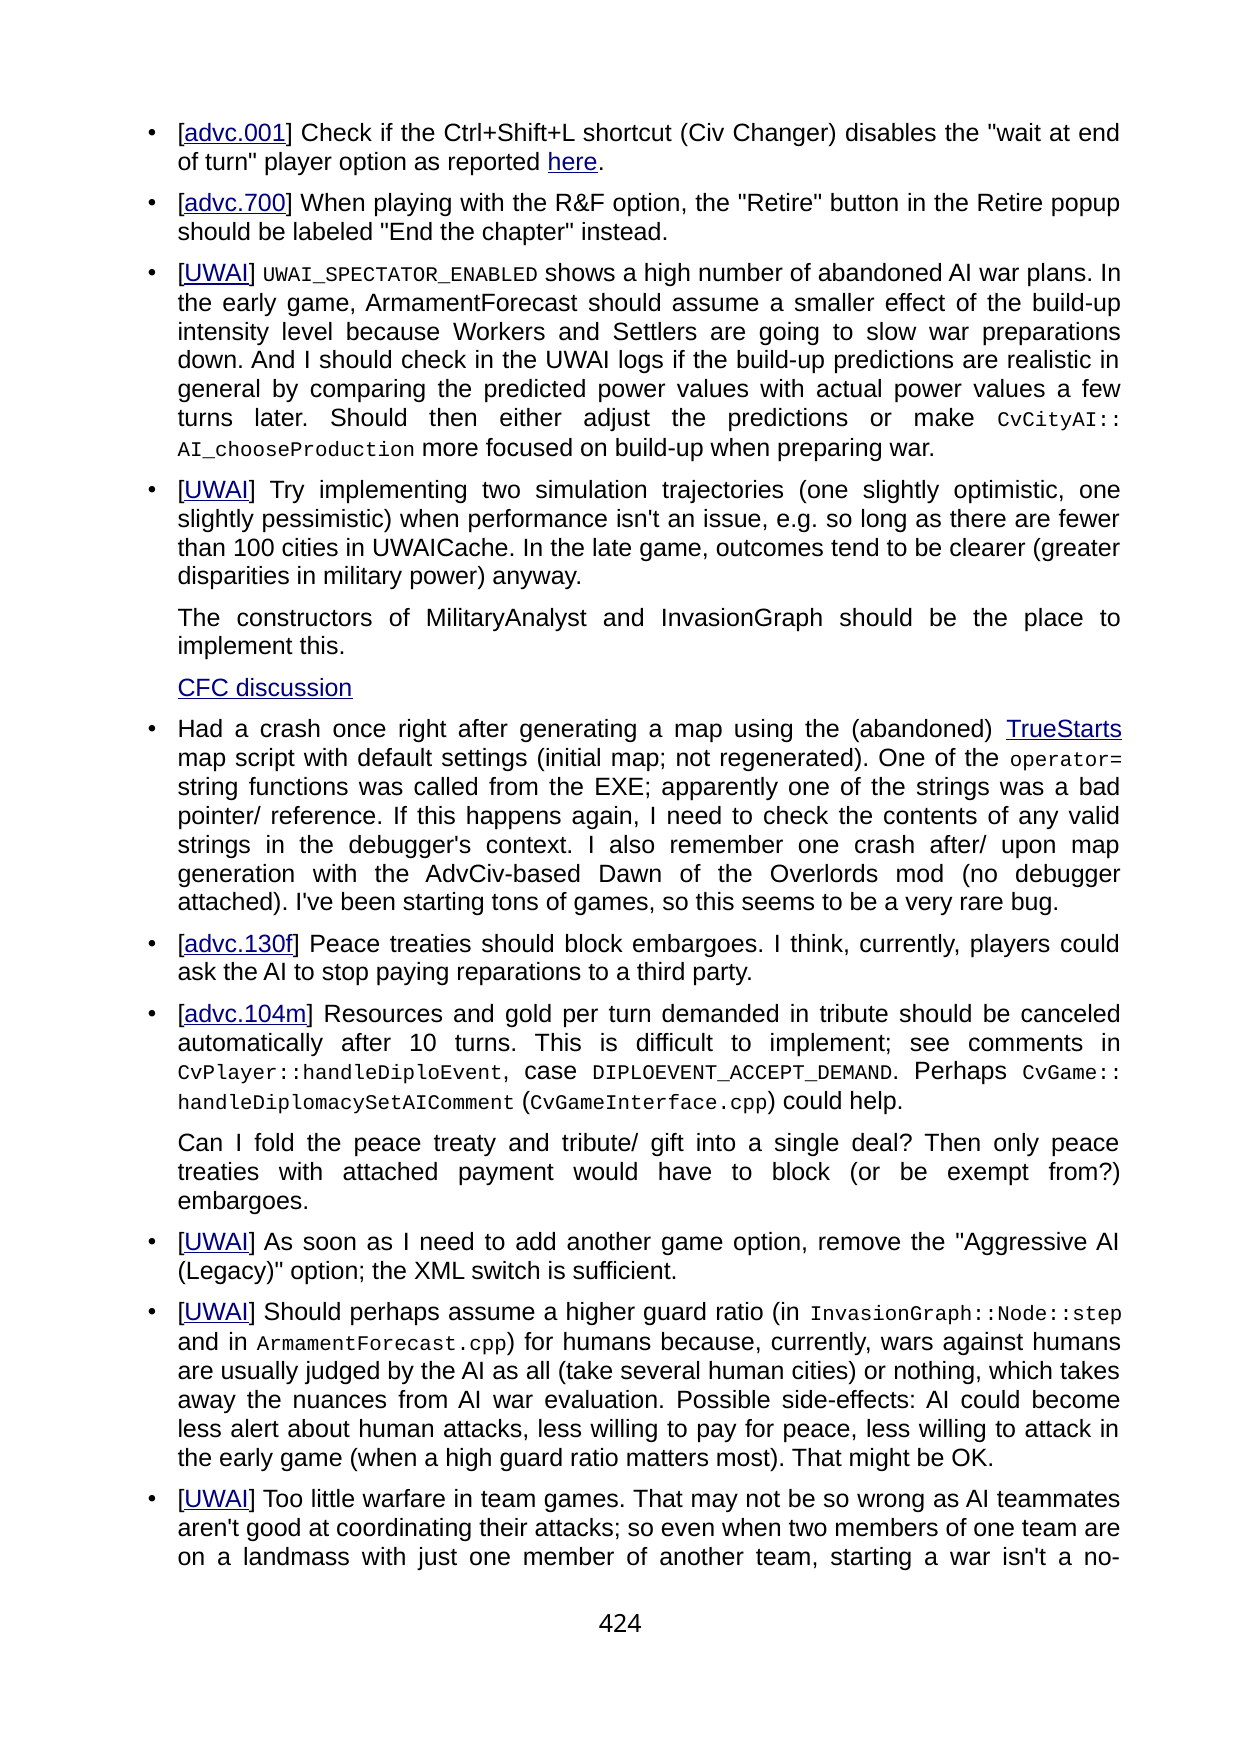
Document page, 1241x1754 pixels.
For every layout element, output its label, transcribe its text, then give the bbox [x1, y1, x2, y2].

list Had a crash once right after generating a map using the (abandoned) TrueStarts map script with default settings (initial map; not regenerated). One of the operator= string functions was called from the EXE; apparently one of the strings was a bad pointer/ reference. If this happens again, I need to check the contents of any valid strings in the debugger's context. I also remember one crash after/ upon map generation with the AdvCiv-based Dawn of the Overlords mod (no debugger attached). I've been starting tons of games, so this seems to be a very rare bug. [148, 714, 1122, 916]
list [UWAI] UWAI_SPECTATOR_ENABLED shows a high number of abandoned AI war plans. In the early game, ArmamentForecast should assume a smaller effect of the build-up intensity level because Workers and Settlers are going to slow war preparations down. And I should check in the UWAI logs if the build-up predictions are realistic in general by comparing the predicted power values with actual power values a few turns later. Should then either adjust the predictions or make CvCityAI:: AI_chooseProduction more focused on build-up when preparing war. [148, 258, 1122, 462]
list [advc.001] Check if the Ctrl+Shift+L shortcut (Civ Changer) disables the "wait at end of turn" player option as reported here. [148, 118, 1122, 176]
list [UWAI] Try implementing two simulation trajectories (one slightly optimistic, one slightly pessimistic) when performance isn't an issue, e.g. so long as there are fewer than 100 cities in UWAICache. In the late game, outcomes tend to be clearer (greater disparities in military power) anyway. [148, 475, 1122, 590]
list [advc.104m] Resources and gold per turn demanded in tribute should be canceled automatically after 10 turns. This is difficult to implement; see comments in CvPlayer::handleDiploEvent, case DIPLOEVENT_ACCEPT_DEMAND. Perhaps CvGame:: handleDiplomacySetAIComment (CvGameInterface.cpp) could help. [148, 999, 1122, 1116]
list [advc.700] When playing with the R&F option, the "Retire" button in the Retire popup should be labeled "End the chapter" instead. [148, 188, 1122, 246]
list [UWAI] Too little warfare in team games. That may not be so wrong as AI teammates aren't good at coordinating their attacks; so even when two members of one team are on a landmass with just one member of another team, starting a war isn't a no- [148, 1484, 1122, 1570]
list The constructors of MilitaryAnalyst and InvasionGraph should be the place to implement this. [148, 602, 1122, 660]
list [UWAI] Should perhaps assume a higher guard ratio (in InvasionGraph::Node::step and in ArmamentForecast.cpp) for humans because, currently, wars against humans are usually judged by the AI as all (take several human cities) or nothing, which takes away the nuances from AI war evaluation. Possible side-effects: AI could become less alert about human attacks, less willing to pay for peace, less willing to attack in the early game (when a high guard ratio matters most). That might be OK. [148, 1297, 1122, 1471]
list CFC discussion [148, 672, 1122, 701]
list Can I fold the peace treaty and tribute/ gift into a single deal? Then only peace treaties with attached payment would have to block (or be exempt from?) embargoes. [148, 1128, 1122, 1214]
list [advc.130f] Peace treaties should block embargoes. I think, currently, players could ask the AI to stop paying reparations to a third party. [148, 928, 1122, 986]
list [UWAI] As soon as I need to add another game option, remove the "Aggressive AI (Legacy)" option; the XML switch is sufficient. [148, 1227, 1122, 1284]
